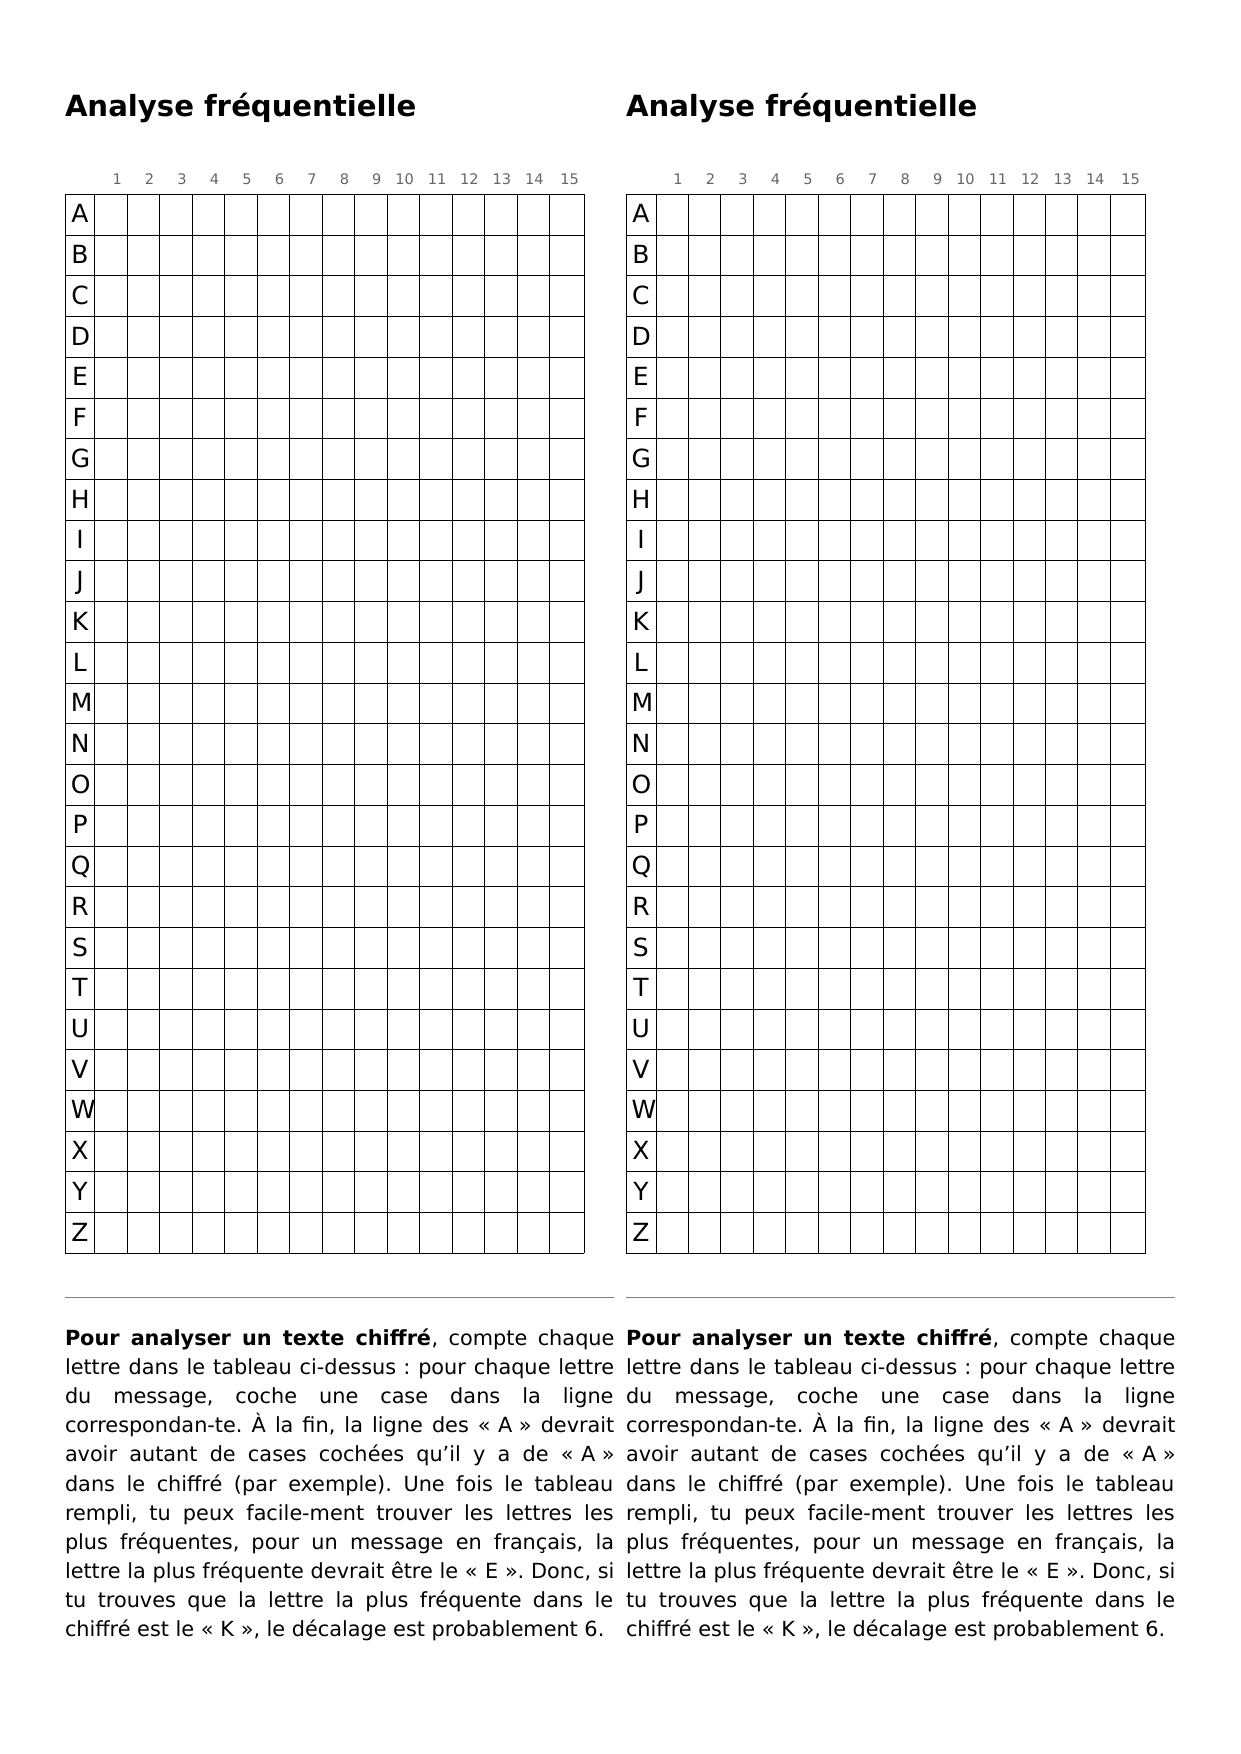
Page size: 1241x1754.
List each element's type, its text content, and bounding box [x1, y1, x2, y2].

table_cell [453, 358, 484, 397]
table_cell [128, 684, 159, 723]
table_cell [754, 1010, 785, 1049]
table_cell [949, 561, 980, 601]
table_cell [689, 1132, 720, 1171]
table_cell [128, 195, 159, 234]
table_cell [786, 317, 818, 357]
table_cell [981, 399, 1013, 438]
table_cell [225, 887, 257, 927]
table_cell [689, 561, 720, 601]
table_cell [453, 724, 484, 764]
table_cell [754, 1091, 785, 1131]
table_cell [1046, 602, 1077, 642]
table_cell [193, 1091, 224, 1131]
table_cell [689, 928, 720, 968]
table_cell [949, 1132, 980, 1171]
table_cell [981, 1172, 1013, 1212]
table_cell [754, 806, 785, 846]
table_cell [95, 806, 127, 846]
table_cell [518, 887, 549, 927]
table_cell [657, 1172, 688, 1212]
table_cell [128, 969, 159, 1008]
table_cell [949, 236, 980, 275]
table_cell [160, 684, 192, 723]
table_cell R [66, 887, 94, 927]
table_cell [916, 643, 948, 683]
table_cell [786, 602, 818, 642]
table_cell [193, 276, 224, 316]
table_cell [689, 236, 720, 275]
table_cell [754, 195, 785, 234]
table_cell [323, 317, 354, 357]
table_cell Q [627, 847, 656, 886]
table_header 7 [289, 165, 322, 194]
table_cell [323, 1172, 354, 1212]
table_cell [884, 480, 915, 520]
table_cell [388, 806, 419, 846]
table_cell [485, 1172, 517, 1212]
table_cell [1046, 643, 1077, 683]
table_cell [1046, 521, 1077, 560]
table_cell U [66, 1010, 94, 1049]
table_cell [225, 806, 257, 846]
table_cell [819, 439, 850, 479]
table_cell [420, 521, 452, 560]
table_header 7 [850, 165, 883, 194]
table_cell [1078, 317, 1110, 357]
table_cell [819, 724, 850, 764]
table_cell [916, 724, 948, 764]
table_cell [388, 317, 419, 357]
table_cell [721, 1010, 753, 1049]
table_cell [355, 561, 387, 601]
table_cell [981, 439, 1013, 479]
table_cell [1111, 1132, 1145, 1171]
table_cell [786, 521, 818, 560]
table_cell [754, 724, 785, 764]
table_cell [323, 358, 354, 397]
table_cell B [66, 236, 94, 275]
table_cell [388, 643, 419, 683]
table_cell [1111, 928, 1145, 968]
table_cell [1014, 806, 1045, 846]
table_cell I [627, 521, 656, 560]
table_cell [916, 276, 948, 316]
table_cell [453, 765, 484, 805]
table_cell [355, 643, 387, 683]
table_cell [518, 1010, 549, 1049]
table_cell [1078, 969, 1110, 1008]
table_cell [323, 399, 354, 438]
table_cell [323, 236, 354, 275]
table_cell [128, 1050, 159, 1090]
table_cell [550, 439, 584, 479]
table_cell [258, 643, 289, 683]
table_cell [657, 521, 688, 560]
table_cell [388, 480, 419, 520]
table_header 4 [753, 165, 785, 194]
table_cell [518, 1091, 549, 1131]
table_cell [1046, 1091, 1077, 1131]
table_cell [884, 1091, 915, 1131]
table_cell [355, 1050, 387, 1090]
table_cell [258, 399, 289, 438]
table_cell [1014, 684, 1045, 723]
table_cell [518, 276, 549, 316]
table_cell [518, 1050, 549, 1090]
table_cell J [66, 561, 94, 601]
table_cell [819, 521, 850, 560]
table_cell X [627, 1132, 656, 1171]
table_cell [884, 684, 915, 723]
table_cell [518, 928, 549, 968]
table_cell [290, 480, 322, 520]
table_cell [518, 317, 549, 357]
table_cell [916, 1010, 948, 1049]
table_cell [193, 1132, 224, 1171]
table_cell [949, 724, 980, 764]
table_cell [355, 806, 387, 846]
table_cell [225, 358, 257, 397]
table_cell [884, 317, 915, 357]
table_cell [916, 765, 948, 805]
table_cell [1078, 195, 1110, 234]
table_cell [786, 643, 818, 683]
table_cell [160, 521, 192, 560]
table_cell [193, 724, 224, 764]
table_cell [388, 276, 419, 316]
table_cell [721, 806, 753, 846]
table_cell [851, 1010, 883, 1049]
table_cell [420, 1050, 452, 1090]
table_cell [916, 480, 948, 520]
table_cell [981, 1213, 1013, 1253]
table_cell [689, 684, 720, 723]
table_cell [95, 236, 127, 275]
table_cell [95, 928, 127, 968]
table_cell [657, 1010, 688, 1049]
table_cell [160, 1213, 192, 1253]
table_header 8 [322, 165, 354, 194]
table_cell [485, 1010, 517, 1049]
table_cell [851, 724, 883, 764]
table_cell [657, 236, 688, 275]
table_cell [258, 317, 289, 357]
table_cell [1111, 847, 1145, 886]
table_cell [550, 480, 584, 520]
table_header 2 [127, 165, 159, 194]
table_cell [518, 847, 549, 886]
table_cell [225, 928, 257, 968]
table_cell [518, 969, 549, 1008]
table_cell [949, 317, 980, 357]
table_cell S [627, 928, 656, 968]
table_cell [160, 765, 192, 805]
table_cell [1111, 765, 1145, 805]
table_cell [355, 684, 387, 723]
table_cell [453, 1172, 484, 1212]
table_cell [388, 1213, 419, 1253]
table_cell [160, 480, 192, 520]
table_cell [453, 684, 484, 723]
table_cell [290, 969, 322, 1008]
table_cell [160, 969, 192, 1008]
table_cell [193, 602, 224, 642]
table_cell [420, 847, 452, 886]
table_cell [388, 1010, 419, 1049]
table_cell [355, 724, 387, 764]
table_header 12 [452, 165, 484, 194]
table_cell [657, 561, 688, 601]
table_cell [193, 928, 224, 968]
table_cell [193, 643, 224, 683]
table_cell [453, 928, 484, 968]
table_cell [657, 928, 688, 968]
table_cell [1014, 236, 1045, 275]
table_cell [754, 643, 785, 683]
table_cell [851, 480, 883, 520]
table_cell [95, 969, 127, 1008]
table_cell [689, 358, 720, 397]
table_cell [884, 1050, 915, 1090]
table_header 15 [549, 165, 584, 194]
table_cell [95, 1091, 127, 1131]
table_cell [258, 195, 289, 234]
table_cell [819, 236, 850, 275]
table_cell [1078, 1132, 1110, 1171]
table_cell [128, 1172, 159, 1212]
table_cell [1014, 1132, 1045, 1171]
table_cell [1046, 684, 1077, 723]
table_cell [916, 195, 948, 234]
table_cell [518, 684, 549, 723]
table_cell [657, 969, 688, 1008]
table_cell [485, 765, 517, 805]
table_cell [290, 684, 322, 723]
table_cell [819, 806, 850, 846]
table_cell [721, 887, 753, 927]
table_cell [550, 521, 584, 560]
table_cell T [66, 969, 94, 1008]
table_cell [193, 1010, 224, 1049]
table_cell [981, 1132, 1013, 1171]
table_cell [754, 684, 785, 723]
table_cell [786, 1132, 818, 1171]
table_cell [819, 684, 850, 723]
table_cell A [66, 195, 94, 234]
table_cell [258, 765, 289, 805]
table_cell [916, 317, 948, 357]
table_cell [884, 887, 915, 927]
table_cell [916, 236, 948, 275]
table_cell O [66, 765, 94, 805]
table_cell [981, 643, 1013, 683]
table_cell [355, 276, 387, 316]
table_cell [160, 643, 192, 683]
table_cell [721, 602, 753, 642]
table_header [65, 165, 94, 194]
table_cell [225, 439, 257, 479]
table_header 14 [1078, 165, 1110, 194]
table_cell [1078, 399, 1110, 438]
table_cell [193, 887, 224, 927]
table_cell [1078, 521, 1110, 560]
table_cell N [66, 724, 94, 764]
table_cell [95, 643, 127, 683]
table_cell [485, 276, 517, 316]
table_cell [160, 1172, 192, 1212]
table_cell [721, 439, 753, 479]
table_cell [225, 602, 257, 642]
table_cell [225, 561, 257, 601]
table_cell [819, 276, 850, 316]
table_cell [160, 358, 192, 397]
table_cell [981, 1010, 1013, 1049]
table_cell [193, 521, 224, 560]
table_cell [1111, 195, 1145, 234]
table_cell [1014, 847, 1045, 886]
table_cell [657, 317, 688, 357]
table_cell [721, 1213, 753, 1253]
table_cell [1111, 1172, 1145, 1212]
table_cell [193, 806, 224, 846]
table_cell [128, 1213, 159, 1253]
table_cell [1014, 1050, 1045, 1090]
table_cell [689, 806, 720, 846]
table_cell [884, 1132, 915, 1171]
table_cell [786, 399, 818, 438]
table_cell [1014, 643, 1045, 683]
table_cell [949, 480, 980, 520]
table_cell [323, 521, 354, 560]
table_cell [884, 643, 915, 683]
table_cell [1078, 1213, 1110, 1253]
table_cell [949, 1010, 980, 1049]
table_cell [323, 1213, 354, 1253]
table_cell [819, 317, 850, 357]
table_cell [884, 602, 915, 642]
table_cell [689, 276, 720, 316]
table_cell [721, 643, 753, 683]
table_cell [355, 1172, 387, 1212]
table_cell [689, 602, 720, 642]
table_cell [1046, 276, 1077, 316]
table_header 10 [948, 165, 980, 194]
table_cell [981, 276, 1013, 316]
table_cell [128, 765, 159, 805]
table_cell [550, 643, 584, 683]
table_cell [453, 1091, 484, 1131]
table_cell [420, 276, 452, 316]
table_cell [657, 195, 688, 234]
table_cell D [627, 317, 656, 357]
table_cell [193, 317, 224, 357]
table_cell [981, 765, 1013, 805]
table_cell [290, 602, 322, 642]
table_cell [95, 195, 127, 234]
table_cell [485, 317, 517, 357]
table_cell [1014, 399, 1045, 438]
table_cell [1078, 1091, 1110, 1131]
table_cell [95, 1010, 127, 1049]
table_header 15 [1110, 165, 1145, 194]
table_cell [128, 276, 159, 316]
table_cell [225, 765, 257, 805]
table_header 13 [1045, 165, 1077, 194]
table_cell [916, 684, 948, 723]
table_cell O [627, 765, 656, 805]
table_cell [721, 1172, 753, 1212]
table_cell [485, 236, 517, 275]
table_cell [420, 806, 452, 846]
table_cell [355, 887, 387, 927]
table_cell [388, 765, 419, 805]
table_cell [949, 806, 980, 846]
table_cell [949, 1050, 980, 1090]
table_cell [916, 602, 948, 642]
table_cell [851, 1050, 883, 1090]
table_cell X [66, 1132, 94, 1171]
table_cell [884, 276, 915, 316]
table_cell [420, 480, 452, 520]
table_cell [258, 684, 289, 723]
table_header 5 [785, 165, 818, 194]
table_cell [225, 1172, 257, 1212]
table_cell [518, 806, 549, 846]
table_header 1 [656, 165, 688, 194]
table_cell [193, 236, 224, 275]
table_cell [1046, 1213, 1077, 1253]
table_cell [657, 276, 688, 316]
table_cell [754, 439, 785, 479]
table_cell [160, 1050, 192, 1090]
table_cell [95, 887, 127, 927]
table_cell [518, 724, 549, 764]
table_cell [1111, 887, 1145, 927]
table_cell [981, 684, 1013, 723]
table_cell [1014, 480, 1045, 520]
table_cell [485, 602, 517, 642]
table_cell A [627, 195, 656, 234]
table_cell [160, 1010, 192, 1049]
table_cell [290, 887, 322, 927]
table_cell [323, 724, 354, 764]
table_cell [550, 1172, 584, 1212]
table_cell [160, 195, 192, 234]
table_cell [323, 1132, 354, 1171]
table_cell [721, 236, 753, 275]
table_cell D [66, 317, 94, 357]
table_cell [550, 276, 584, 316]
table_cell [225, 969, 257, 1008]
table_cell [689, 1091, 720, 1131]
table_cell [1111, 480, 1145, 520]
table_cell [290, 724, 322, 764]
table_cell [128, 1010, 159, 1049]
table_cell [550, 1010, 584, 1049]
table_cell [819, 1010, 850, 1049]
table_cell [1111, 236, 1145, 275]
table_cell [290, 358, 322, 397]
table_cell [420, 1172, 452, 1212]
table_cell [884, 847, 915, 886]
table_cell [721, 724, 753, 764]
table_cell [916, 561, 948, 601]
table_cell [95, 399, 127, 438]
table_cell [949, 195, 980, 234]
table_cell [916, 847, 948, 886]
table_cell [1014, 276, 1045, 316]
table_cell [1111, 602, 1145, 642]
table_cell [819, 195, 850, 234]
table_cell [388, 1050, 419, 1090]
table_cell [225, 521, 257, 560]
table_cell G [627, 439, 656, 479]
table_cell [884, 969, 915, 1008]
table_header 9 [354, 165, 387, 194]
table_cell [721, 684, 753, 723]
table_cell [949, 276, 980, 316]
table_cell [193, 969, 224, 1008]
table_cell [949, 521, 980, 560]
table_cell [657, 806, 688, 846]
table_cell [355, 928, 387, 968]
table_cell [355, 1091, 387, 1131]
table_cell [689, 1050, 720, 1090]
table_cell [916, 399, 948, 438]
table_cell [485, 643, 517, 683]
table_cell [290, 847, 322, 886]
table_cell [95, 561, 127, 601]
table_cell [981, 887, 1013, 927]
table_cell [1078, 1050, 1110, 1090]
table_cell [786, 806, 818, 846]
table_cell [981, 1050, 1013, 1090]
table_cell [453, 1213, 484, 1253]
table_cell [721, 276, 753, 316]
table_cell M [66, 684, 94, 723]
table_header Analyse fréquentielle Pour analyser un texte chiffré, compte chaque lettre dans le tableau ci-dessus : pour chaque lettre du message, coche une case dans la ligne correspondan-te. À la fin, la ligne des « A » devrait avoir autant de cases cochées qu’il y a de « A » dans le chiffré (par exemple). Une fois le tableau rempli, tu peux facile-ment trouver les lettres les plus fréquentes, pour un message en français, la lettre la plus fréquente devrait être le « E ». Donc, si tu trouves que la lettre la plus fréquente dans le chiffré est le « K », le décalage est probablement 6. [59, 59, 620, 1661]
table_cell [916, 358, 948, 397]
table_cell [819, 399, 850, 438]
table_cell [657, 765, 688, 805]
table_cell [1111, 969, 1145, 1008]
table_cell [949, 1172, 980, 1212]
table_cell [657, 1213, 688, 1253]
table_cell [1111, 317, 1145, 357]
table_cell [95, 439, 127, 479]
table_cell [355, 1213, 387, 1253]
table_cell [420, 928, 452, 968]
table_cell [949, 358, 980, 397]
table_cell [290, 317, 322, 357]
table_cell [786, 276, 818, 316]
table_cell [258, 480, 289, 520]
table_cell [754, 887, 785, 927]
table_cell [851, 358, 883, 397]
table_cell [355, 195, 387, 234]
table_cell [1111, 643, 1145, 683]
table_cell [225, 317, 257, 357]
table_cell [193, 399, 224, 438]
table_cell [1046, 1172, 1077, 1212]
table_cell [1111, 1050, 1145, 1090]
table_cell [1014, 765, 1045, 805]
table_cell [819, 1213, 850, 1253]
table_cell [1046, 561, 1077, 601]
table_cell [290, 1091, 322, 1131]
table_cell [225, 724, 257, 764]
table_cell Q [66, 847, 94, 886]
table_cell [819, 602, 850, 642]
table_cell [485, 684, 517, 723]
table_cell [1014, 1213, 1045, 1253]
table_cell [95, 521, 127, 560]
table_cell [1078, 276, 1110, 316]
table_cell [388, 236, 419, 275]
table_cell [95, 1132, 127, 1171]
table_cell [721, 969, 753, 1008]
table_cell [193, 561, 224, 601]
table_cell [851, 806, 883, 846]
table_cell [258, 1172, 289, 1212]
table_cell [1078, 439, 1110, 479]
table_cell [355, 521, 387, 560]
table_cell [95, 358, 127, 397]
table_cell [851, 1213, 883, 1253]
table_cell [1046, 236, 1077, 275]
table_cell [786, 724, 818, 764]
table_cell [388, 1132, 419, 1171]
table_cell [323, 643, 354, 683]
table_cell [355, 602, 387, 642]
table_cell [1111, 684, 1145, 723]
table_cell [916, 887, 948, 927]
table_cell [851, 765, 883, 805]
table_cell [981, 561, 1013, 601]
table_cell [420, 195, 452, 234]
table_cell [193, 847, 224, 886]
table_cell [1078, 928, 1110, 968]
table_cell [290, 236, 322, 275]
table_cell [290, 1172, 322, 1212]
table_cell Y [66, 1172, 94, 1212]
table_cell [388, 358, 419, 397]
table_cell [657, 439, 688, 479]
table_cell [1014, 887, 1045, 927]
table_cell [388, 602, 419, 642]
table_cell [884, 521, 915, 560]
table_cell [851, 236, 883, 275]
table_cell [225, 399, 257, 438]
table_cell [453, 847, 484, 886]
table_cell [518, 521, 549, 560]
table_cell [1078, 684, 1110, 723]
table_cell [1046, 724, 1077, 764]
table_cell [290, 806, 322, 846]
table_cell [128, 806, 159, 846]
table_cell [160, 1132, 192, 1171]
table_cell [290, 1050, 322, 1090]
table_cell [160, 317, 192, 357]
table_header 9 [915, 165, 948, 194]
table_cell [1078, 1010, 1110, 1049]
table_cell [128, 480, 159, 520]
table_cell [258, 439, 289, 479]
table_cell [916, 928, 948, 968]
table_cell N [627, 724, 656, 764]
table_cell [949, 847, 980, 886]
table_cell [1046, 806, 1077, 846]
table_cell [550, 399, 584, 438]
table_cell [949, 684, 980, 723]
table_cell [1014, 1172, 1045, 1212]
table_cell [721, 195, 753, 234]
table_cell [1078, 724, 1110, 764]
table_cell [128, 847, 159, 886]
table_cell [485, 928, 517, 968]
table_cell [128, 358, 159, 397]
table_cell [193, 439, 224, 479]
table_cell [355, 969, 387, 1008]
table_cell [160, 236, 192, 275]
table_cell [949, 399, 980, 438]
table_cell [721, 480, 753, 520]
table_cell [258, 887, 289, 927]
table_cell [95, 480, 127, 520]
table_cell [388, 439, 419, 479]
table_cell [786, 928, 818, 968]
table_cell V [66, 1050, 94, 1090]
table_cell [193, 480, 224, 520]
table_cell [453, 1050, 484, 1090]
table_cell W [66, 1091, 94, 1131]
table_header 8 [883, 165, 915, 194]
table_cell [323, 806, 354, 846]
table_cell [193, 1213, 224, 1253]
table_cell [290, 1010, 322, 1049]
table_cell [981, 236, 1013, 275]
table_cell [420, 1213, 452, 1253]
table_cell [981, 724, 1013, 764]
table_cell [981, 847, 1013, 886]
table_cell [420, 1091, 452, 1131]
table_cell [485, 521, 517, 560]
table_cell [258, 521, 289, 560]
table_cell [1046, 765, 1077, 805]
table_cell [657, 643, 688, 683]
table_cell [1014, 969, 1045, 1008]
table_cell [95, 317, 127, 357]
table_cell [550, 847, 584, 886]
table_cell E [66, 358, 94, 397]
table_cell [851, 887, 883, 927]
table_cell [1014, 439, 1045, 479]
table_cell [851, 195, 883, 234]
table_cell [355, 1132, 387, 1171]
table_cell [95, 847, 127, 886]
table_cell [981, 602, 1013, 642]
table_cell [754, 480, 785, 520]
table_cell [981, 969, 1013, 1008]
table_cell [550, 684, 584, 723]
table_cell [95, 1172, 127, 1212]
table_cell I [66, 521, 94, 560]
table_cell [1014, 317, 1045, 357]
table_cell [819, 1132, 850, 1171]
table_cell [453, 317, 484, 357]
table_cell [258, 1091, 289, 1131]
table_cell R [627, 887, 656, 927]
table_cell P [66, 806, 94, 846]
table_cell [193, 1172, 224, 1212]
table_cell [193, 1050, 224, 1090]
table_cell [1046, 1132, 1077, 1171]
table_cell [884, 399, 915, 438]
table_cell [420, 684, 452, 723]
table_cell [1111, 1213, 1145, 1253]
table_cell [355, 236, 387, 275]
table_cell [657, 724, 688, 764]
table_cell [1078, 480, 1110, 520]
table_cell [128, 561, 159, 601]
table_cell [851, 439, 883, 479]
table_cell [453, 195, 484, 234]
table_cell [193, 195, 224, 234]
table_cell U [627, 1010, 656, 1049]
table_cell W [627, 1091, 656, 1131]
table_cell [1111, 1091, 1145, 1131]
table_cell [851, 561, 883, 601]
table_cell [355, 847, 387, 886]
table_cell [1111, 1010, 1145, 1049]
table_header [626, 165, 656, 194]
table_cell [550, 236, 584, 275]
table_cell [1078, 602, 1110, 642]
table_cell [290, 561, 322, 601]
table_cell [550, 806, 584, 846]
table_cell [225, 276, 257, 316]
table_cell [485, 724, 517, 764]
table_cell [916, 1132, 948, 1171]
table_cell [721, 399, 753, 438]
table_cell [754, 847, 785, 886]
table_cell [550, 1213, 584, 1253]
table_cell [1078, 358, 1110, 397]
table_cell [160, 887, 192, 927]
table_cell [981, 480, 1013, 520]
table_cell [355, 399, 387, 438]
table_cell L [66, 643, 94, 683]
table_cell [884, 724, 915, 764]
table_cell [786, 847, 818, 886]
table_cell [518, 480, 549, 520]
table_cell [786, 439, 818, 479]
table_cell [258, 969, 289, 1008]
table_cell [550, 724, 584, 764]
table_cell [388, 1091, 419, 1131]
table_cell [128, 643, 159, 683]
table_cell [1046, 399, 1077, 438]
table_cell [355, 439, 387, 479]
table_cell [689, 643, 720, 683]
table_cell [786, 684, 818, 723]
table_cell [323, 1091, 354, 1131]
table_cell [949, 887, 980, 927]
table_cell [689, 317, 720, 357]
table_cell [290, 1213, 322, 1253]
table_cell [323, 561, 354, 601]
table_cell [1014, 358, 1045, 397]
table_cell E [627, 358, 656, 397]
table_cell [453, 602, 484, 642]
table_cell [754, 969, 785, 1008]
table_cell [258, 847, 289, 886]
table_cell [786, 765, 818, 805]
table_cell [754, 521, 785, 560]
table_cell [388, 847, 419, 886]
table_cell [193, 358, 224, 397]
table_cell H [627, 480, 656, 520]
table_cell [721, 847, 753, 886]
table_cell [128, 236, 159, 275]
table_cell [453, 806, 484, 846]
table_header Analyse fréquentielle Pour analyser un texte chiffré, compte chaque lettre dans le tableau ci-dessus : pour chaque lettre du message, coche une case dans la ligne correspondan-te. À la fin, la ligne des « A » devrait avoir autant de cases cochées qu’il y a de « A » dans le chiffré (par exemple). Une fois le tableau rempli, tu peux facile-ment trouver les lettres les plus fréquentes, pour un message en français, la lettre la plus fréquente devrait être le « E ». Donc, si tu trouves que la lettre la plus fréquente dans le chiffré est le « K », le décalage est probablement 6. [620, 59, 1181, 1661]
table_cell [786, 480, 818, 520]
table_cell [754, 358, 785, 397]
table_cell [290, 643, 322, 683]
table_header 2 [688, 165, 720, 194]
table_cell [485, 969, 517, 1008]
table_cell [485, 439, 517, 479]
table_cell [323, 602, 354, 642]
table_cell [851, 684, 883, 723]
table_cell [518, 358, 549, 397]
table_cell J [627, 561, 656, 601]
table_cell [453, 521, 484, 560]
table_cell [721, 1132, 753, 1171]
table_cell [851, 1172, 883, 1212]
table_cell [949, 439, 980, 479]
table_cell [388, 928, 419, 968]
table_cell [786, 1091, 818, 1131]
table_cell [819, 1050, 850, 1090]
table_cell [453, 399, 484, 438]
table_cell [420, 358, 452, 397]
table_cell [485, 806, 517, 846]
table_cell [689, 1213, 720, 1253]
table_cell [949, 765, 980, 805]
table_cell [1014, 928, 1045, 968]
table_cell [550, 887, 584, 927]
table_cell [323, 480, 354, 520]
table_cell [290, 928, 322, 968]
table_cell [128, 887, 159, 927]
table_cell [754, 1213, 785, 1253]
table_cell [1078, 765, 1110, 805]
table_cell [550, 1132, 584, 1171]
table_cell [884, 358, 915, 397]
table_cell [1046, 928, 1077, 968]
table_cell V [627, 1050, 656, 1090]
table_cell [689, 847, 720, 886]
table_cell [128, 928, 159, 968]
table_cell [323, 276, 354, 316]
table_cell [689, 765, 720, 805]
table_cell [949, 969, 980, 1008]
table_cell [323, 439, 354, 479]
table_cell [1111, 439, 1145, 479]
table_cell [160, 724, 192, 764]
table_cell [258, 602, 289, 642]
table_cell [754, 276, 785, 316]
table_cell [258, 236, 289, 275]
table_cell K [627, 602, 656, 642]
table_cell [1046, 847, 1077, 886]
table_cell [388, 561, 419, 601]
table_cell [1046, 887, 1077, 927]
table_cell [355, 1010, 387, 1049]
table_cell [225, 1050, 257, 1090]
table_cell [916, 1172, 948, 1212]
table_cell [981, 806, 1013, 846]
table_cell [420, 399, 452, 438]
table_cell [518, 399, 549, 438]
table_cell K [66, 602, 94, 642]
table_cell [786, 358, 818, 397]
table_cell S [66, 928, 94, 968]
table_cell [225, 684, 257, 723]
table_cell [916, 1213, 948, 1253]
table_cell [323, 765, 354, 805]
table_cell [225, 1091, 257, 1131]
table_cell [721, 317, 753, 357]
table_cell [754, 765, 785, 805]
table_cell [225, 1132, 257, 1171]
table_cell [689, 1172, 720, 1212]
table_cell [550, 602, 584, 642]
table_cell [193, 684, 224, 723]
table_cell [754, 1172, 785, 1212]
table_cell [258, 1213, 289, 1253]
table_cell [819, 969, 850, 1008]
table_cell [884, 806, 915, 846]
table_cell [485, 1050, 517, 1090]
table_cell [851, 847, 883, 886]
table_cell [388, 969, 419, 1008]
table_cell [160, 399, 192, 438]
table_cell [485, 1132, 517, 1171]
table_cell P [627, 806, 656, 846]
table_cell [323, 684, 354, 723]
table_cell [225, 480, 257, 520]
table_cell [819, 643, 850, 683]
table_cell [550, 195, 584, 234]
table_cell [657, 887, 688, 927]
table_cell [657, 480, 688, 520]
table_cell [518, 1213, 549, 1253]
table_cell [657, 1132, 688, 1171]
table_cell [884, 236, 915, 275]
table_cell [689, 480, 720, 520]
table_cell [518, 236, 549, 275]
table_cell [258, 724, 289, 764]
table_cell [1014, 602, 1045, 642]
table_cell [550, 317, 584, 357]
table_cell [420, 643, 452, 683]
table_cell [884, 1213, 915, 1253]
table_cell [420, 236, 452, 275]
table_cell [290, 765, 322, 805]
table_cell [657, 602, 688, 642]
table_cell [453, 1132, 484, 1171]
table_cell [851, 969, 883, 1008]
table_cell [819, 847, 850, 886]
table_header 3 [720, 165, 753, 194]
table_cell [1014, 724, 1045, 764]
table_cell [160, 561, 192, 601]
table_cell [884, 765, 915, 805]
table_cell [657, 847, 688, 886]
table_cell [1046, 317, 1077, 357]
table_cell [981, 928, 1013, 968]
table_cell [388, 195, 419, 234]
table_cell [657, 358, 688, 397]
table_cell [485, 887, 517, 927]
table_cell L [627, 643, 656, 683]
table_header 10 [387, 165, 419, 194]
table_cell [916, 439, 948, 479]
table_cell [485, 1213, 517, 1253]
table_cell [518, 602, 549, 642]
table_cell [95, 684, 127, 723]
table_cell [851, 521, 883, 560]
table_cell [453, 276, 484, 316]
table_cell [258, 358, 289, 397]
table_cell [323, 969, 354, 1008]
table_cell [160, 276, 192, 316]
table_cell [323, 1010, 354, 1049]
table_cell [128, 439, 159, 479]
table_cell [981, 358, 1013, 397]
table_cell [420, 765, 452, 805]
table_cell [786, 1213, 818, 1253]
table_cell [453, 480, 484, 520]
table_cell [981, 1091, 1013, 1131]
table_cell Z [627, 1213, 656, 1253]
table_cell [388, 521, 419, 560]
table_cell [1046, 439, 1077, 479]
table_cell [981, 521, 1013, 560]
table_cell [518, 195, 549, 234]
table_header 13 [484, 165, 517, 194]
table_cell [258, 561, 289, 601]
table_cell [786, 561, 818, 601]
table_cell [786, 236, 818, 275]
table_cell [160, 602, 192, 642]
table_header 1 [95, 165, 127, 194]
table_cell [657, 1050, 688, 1090]
table_cell [819, 561, 850, 601]
table_cell [689, 399, 720, 438]
table_cell [95, 602, 127, 642]
table_cell [258, 276, 289, 316]
table_cell [721, 561, 753, 601]
table_cell M [627, 684, 656, 723]
table_cell [819, 358, 850, 397]
table_cell [550, 1050, 584, 1090]
table_cell [128, 317, 159, 357]
table_cell [981, 317, 1013, 357]
table_header 6 [257, 165, 289, 194]
table_cell [160, 439, 192, 479]
table_cell [1111, 358, 1145, 397]
table_cell [1014, 561, 1045, 601]
table_cell [290, 1132, 322, 1171]
table_cell [721, 765, 753, 805]
table_cell [949, 602, 980, 642]
table_cell [95, 276, 127, 316]
table_cell [550, 969, 584, 1008]
table_cell [1014, 1091, 1045, 1131]
table_cell [193, 765, 224, 805]
table_cell [485, 480, 517, 520]
table_cell [786, 887, 818, 927]
table_cell [884, 1172, 915, 1212]
table_cell [485, 399, 517, 438]
table_cell [323, 847, 354, 886]
table_cell [420, 561, 452, 601]
table_cell [225, 195, 257, 234]
table_cell [1014, 521, 1045, 560]
table_cell [1078, 1172, 1110, 1212]
table_cell [916, 806, 948, 846]
table_cell T [627, 969, 656, 1008]
table_cell [819, 928, 850, 968]
table_cell [550, 358, 584, 397]
table_cell [420, 887, 452, 927]
table_cell [819, 1091, 850, 1131]
table_cell [689, 887, 720, 927]
table_cell [1111, 724, 1145, 764]
table_cell [949, 1213, 980, 1253]
table_cell [518, 765, 549, 805]
table_cell [786, 1172, 818, 1212]
table_cell [128, 399, 159, 438]
table_cell [754, 602, 785, 642]
table_cell [819, 765, 850, 805]
table_cell [518, 1132, 549, 1171]
table_cell [657, 684, 688, 723]
table_cell [95, 724, 127, 764]
table_cell [1046, 480, 1077, 520]
table_cell [721, 358, 753, 397]
table_cell [420, 969, 452, 1008]
table_cell [754, 317, 785, 357]
table_cell F [66, 399, 94, 438]
table_cell [485, 195, 517, 234]
table_cell [884, 439, 915, 479]
table_cell [1078, 236, 1110, 275]
table_cell [916, 1050, 948, 1090]
table_cell [95, 765, 127, 805]
table_cell [128, 724, 159, 764]
table_cell [981, 195, 1013, 234]
table_cell [323, 887, 354, 927]
table_cell [550, 561, 584, 601]
table_cell [258, 1010, 289, 1049]
table_header 11 [419, 165, 452, 194]
table_cell [355, 317, 387, 357]
table_cell [1078, 643, 1110, 683]
table_cell [1111, 521, 1145, 560]
table_cell [128, 1132, 159, 1171]
table_cell [128, 602, 159, 642]
table_cell [160, 928, 192, 968]
table_cell [1078, 847, 1110, 886]
table_cell [1046, 195, 1077, 234]
table_cell [420, 317, 452, 357]
table_cell [754, 1050, 785, 1090]
table_cell [689, 724, 720, 764]
table_cell [290, 399, 322, 438]
table_cell [550, 1091, 584, 1131]
table_cell [754, 561, 785, 601]
table_header 11 [980, 165, 1013, 194]
table_cell [258, 1132, 289, 1171]
table_cell [657, 399, 688, 438]
table_cell [225, 1213, 257, 1253]
table_cell C [66, 276, 94, 316]
table_cell [689, 1010, 720, 1049]
table_cell [225, 847, 257, 886]
table_header 12 [1013, 165, 1045, 194]
table_cell [949, 643, 980, 683]
table_header 3 [160, 165, 192, 194]
table_cell [884, 561, 915, 601]
table_cell [916, 1091, 948, 1131]
table_cell [1046, 1010, 1077, 1049]
table_cell [884, 195, 915, 234]
table_cell [754, 399, 785, 438]
table_cell [225, 1010, 257, 1049]
table_cell [916, 969, 948, 1008]
table_cell [1111, 276, 1145, 316]
table_cell [689, 439, 720, 479]
table_cell [1014, 195, 1045, 234]
table_cell [1078, 561, 1110, 601]
table_cell [453, 561, 484, 601]
table_cell [851, 317, 883, 357]
table_cell [754, 928, 785, 968]
table_cell [160, 806, 192, 846]
table_cell [388, 1172, 419, 1212]
table_cell [258, 806, 289, 846]
table_cell [884, 928, 915, 968]
table_cell [851, 399, 883, 438]
table_cell [721, 928, 753, 968]
table_cell [1046, 358, 1077, 397]
table_cell [689, 969, 720, 1008]
table_cell [420, 1010, 452, 1049]
table_cell [1078, 806, 1110, 846]
table_cell [754, 236, 785, 275]
table_cell [453, 643, 484, 683]
table_cell [721, 521, 753, 560]
table_cell [323, 928, 354, 968]
table_cell [485, 1091, 517, 1131]
table_cell [388, 399, 419, 438]
table_cell H [66, 480, 94, 520]
table_cell [916, 521, 948, 560]
table_cell [388, 684, 419, 723]
table_cell [851, 276, 883, 316]
table_cell [1111, 806, 1145, 846]
table_cell [355, 765, 387, 805]
table_cell [819, 887, 850, 927]
table_cell [884, 1010, 915, 1049]
table_cell C [627, 276, 656, 316]
table_cell [657, 1091, 688, 1131]
table_cell [851, 928, 883, 968]
table_cell [323, 1050, 354, 1090]
table_cell [851, 1091, 883, 1131]
table_cell [453, 969, 484, 1008]
table_cell [290, 521, 322, 560]
table_cell [518, 439, 549, 479]
table_cell [420, 724, 452, 764]
table_cell [518, 643, 549, 683]
table_cell [95, 1213, 127, 1253]
table_cell [1078, 887, 1110, 927]
table_cell [453, 236, 484, 275]
table_cell [1014, 1010, 1045, 1049]
table_cell [323, 195, 354, 234]
table_cell [949, 928, 980, 968]
table_cell [453, 1010, 484, 1049]
table_cell [754, 1132, 785, 1171]
table_cell [225, 236, 257, 275]
table_cell [290, 439, 322, 479]
table_cell [550, 765, 584, 805]
table_cell [689, 521, 720, 560]
table_cell [851, 1132, 883, 1171]
table_header 14 [517, 165, 549, 194]
table_cell [485, 561, 517, 601]
table_cell [355, 480, 387, 520]
table_cell [1046, 1050, 1077, 1090]
table_cell [1111, 399, 1145, 438]
table_cell [128, 521, 159, 560]
table_cell [819, 1172, 850, 1212]
table_header 6 [818, 165, 850, 194]
table_cell [128, 1091, 159, 1131]
table_cell [786, 1050, 818, 1090]
table_cell [851, 643, 883, 683]
table_cell [453, 887, 484, 927]
table_cell [689, 195, 720, 234]
table_cell [160, 847, 192, 886]
table_cell B [627, 236, 656, 275]
table_cell [721, 1091, 753, 1131]
table_cell [819, 480, 850, 520]
table_cell [1046, 969, 1077, 1008]
table_cell [388, 887, 419, 927]
table_cell [518, 1172, 549, 1212]
table_cell [550, 928, 584, 968]
table_cell [485, 847, 517, 886]
table_cell Z [66, 1213, 94, 1253]
table_cell [95, 1050, 127, 1090]
table_cell [453, 439, 484, 479]
table_cell [258, 1050, 289, 1090]
table_cell [388, 724, 419, 764]
table_cell [420, 602, 452, 642]
table_cell [949, 1091, 980, 1131]
table_cell [851, 602, 883, 642]
table_cell [518, 561, 549, 601]
table_header 4 [192, 165, 224, 194]
table_cell [420, 1132, 452, 1171]
table_cell G [66, 439, 94, 479]
table_cell [786, 1010, 818, 1049]
table_cell [485, 358, 517, 397]
table_cell [1111, 561, 1145, 601]
table_cell [420, 439, 452, 479]
table_cell [355, 358, 387, 397]
table_cell [160, 1091, 192, 1131]
table_cell [290, 276, 322, 316]
table_cell [786, 969, 818, 1008]
table_cell Y [627, 1172, 656, 1212]
table_cell [258, 928, 289, 968]
table_header 5 [225, 165, 257, 194]
table_cell [786, 195, 818, 234]
table_cell [290, 195, 322, 234]
table_cell F [627, 399, 656, 438]
table_cell [225, 643, 257, 683]
table_cell [721, 1050, 753, 1090]
